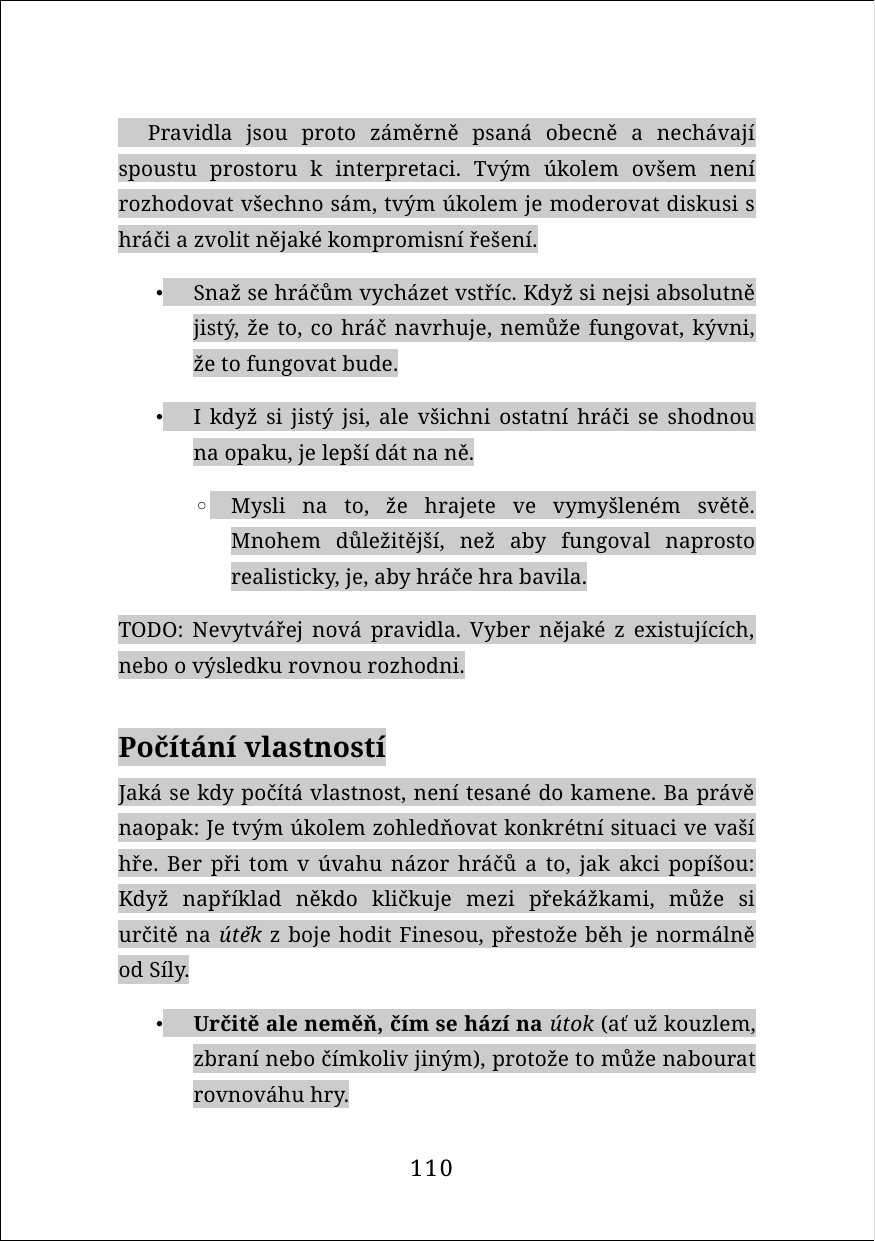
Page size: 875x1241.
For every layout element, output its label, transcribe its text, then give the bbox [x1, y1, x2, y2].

list Snaž se hráčům vycházet vstříc. Když si nejsi absolutně jistý, že to, co hráč navrhuje, nemůže fungovat, kývni, že to fungovat bude. [156, 278, 756, 377]
subtitle Počítání vlastností [118, 728, 756, 766]
text Pravidla jsou proto záměrně psaná obecně a nechávají spoustu prostoru k interpretaci. Tvým úkolem ovšem není rozhodovat všechno sám, tvým úkolem je moderovat diskusi s hráči a zvolit nějaké kompromisní řešení. [118, 118, 756, 253]
text Jaká se kdy počítá vlastnost, není tesané do kamene. Ba právě naopak: Je tvým úkolem zohledňovat konkrétní situaci ve vaší hře. Ber při tom v úvahu názor hráčů a to, jak akci popíšou: Když například někdo kličkuje mezi překážkami, může si určitě na útěk z boje hodit Finesou, přestože běh je normálně od Síly. [118, 778, 756, 984]
list Mysli na to, že hrajete ve vymyšleném světě. Mnohem důležitější, než aby fungoval naprosto realisticky, je, aby hráče hra bavila. [193, 491, 756, 591]
text TODO: Nevytvářej nová pravidla. Vyber nějaké z existujících, nebo o výsledku rovnou rozhodni. [118, 615, 756, 679]
list I když si jistý jsi, ale všichni ostatní hráči se shodnou na opaku, je lepší dát na ně. [156, 402, 756, 466]
list Určitě ale neměň, čím se hází na útok (ať už kouzlem, zbraní nebo čímkoliv jiným), protože to může nabourat rovnováhu hry. [156, 1009, 756, 1108]
